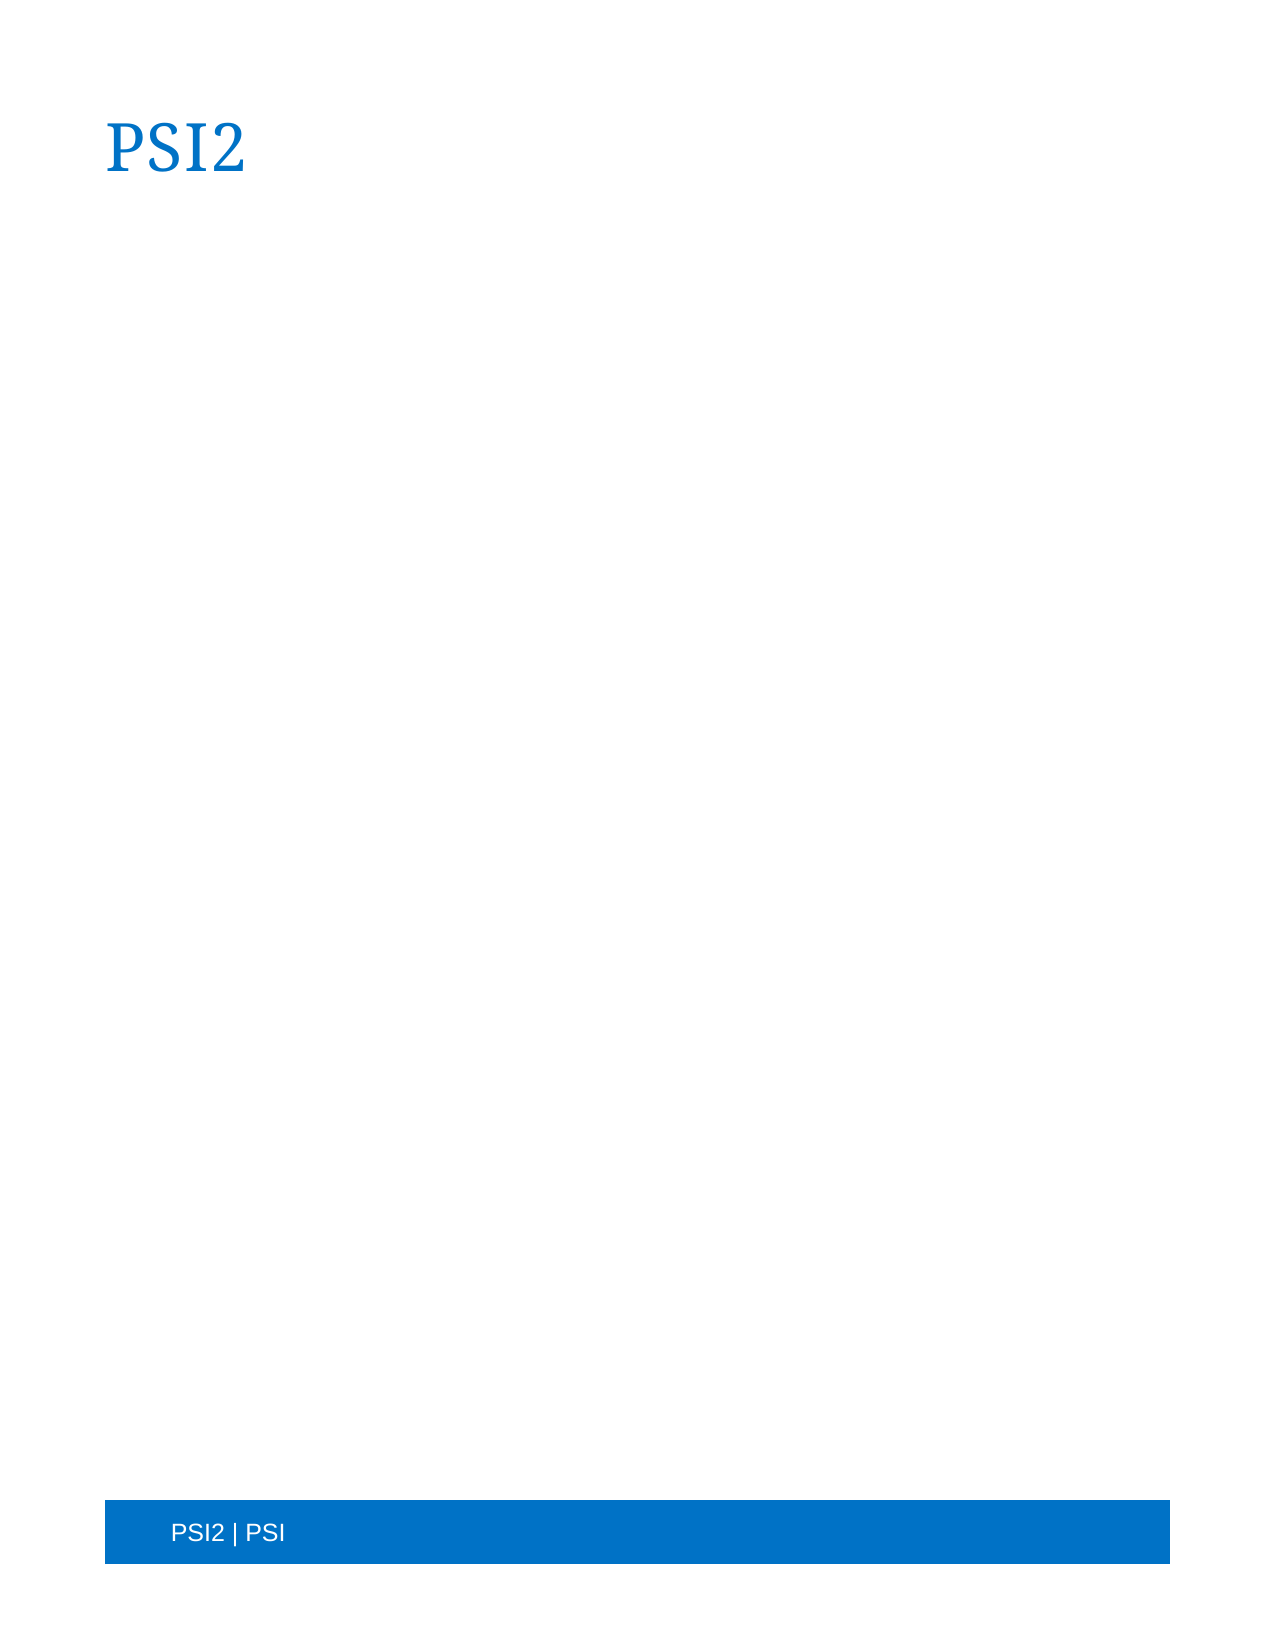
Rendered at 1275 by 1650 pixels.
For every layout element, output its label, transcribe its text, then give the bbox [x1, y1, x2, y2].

subtitle PSI2 [105, 100, 1170, 191]
